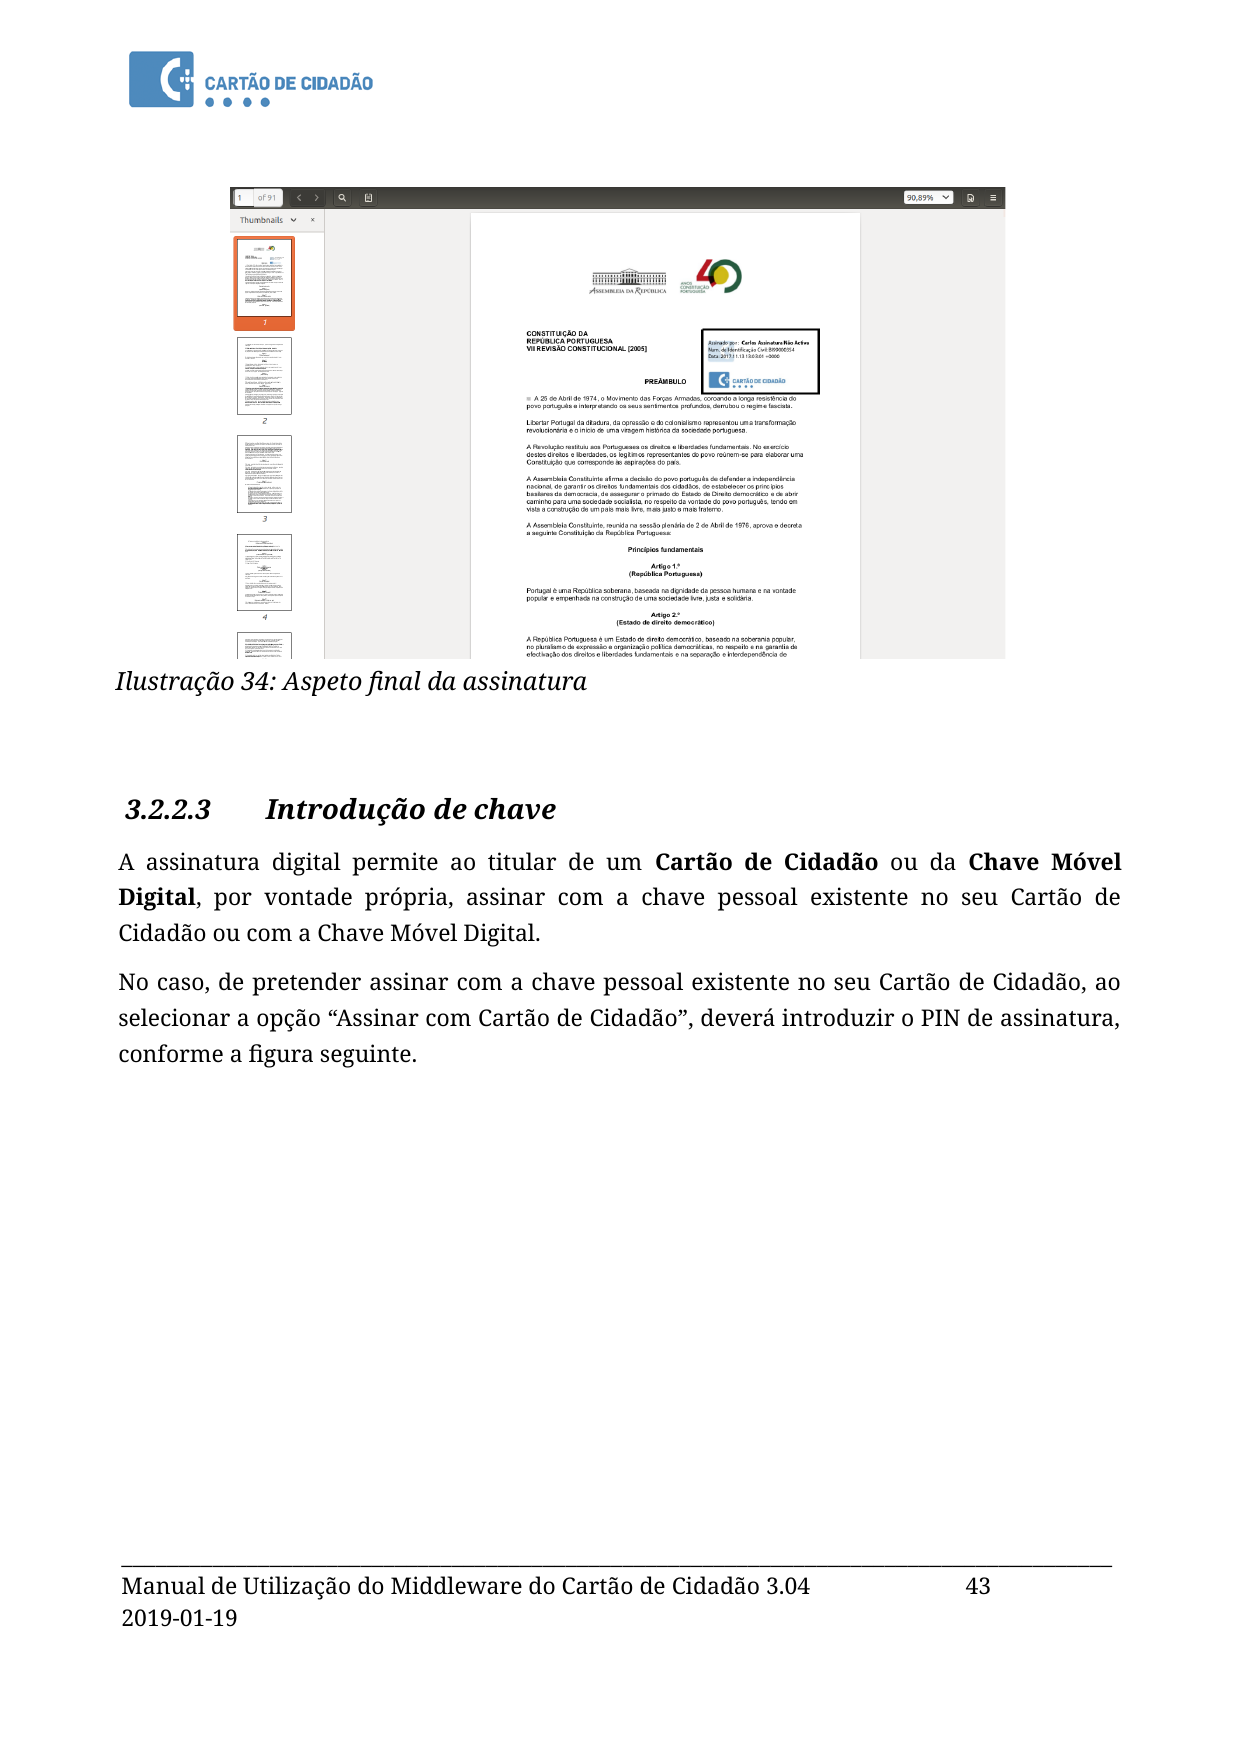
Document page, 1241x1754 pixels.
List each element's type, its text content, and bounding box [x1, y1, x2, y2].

picture [230, 187, 1006, 659]
text Ilustração 34: Aspeto final da assinatura [115, 659, 1120, 698]
text No caso, de pretender assinar com a chave pessoal existente no seu Cartão de Cidadão, ao selecionar a opção “Assinar com Cartão de Cidadão”, deverá introduzir o PIN de assinatura, conforme a figura seguinte. [118, 966, 1122, 1069]
text A assinatura digital permite ao titular de um Cartão de Cidadão ou da Chave Móvel Digital, por vontade própria, assinar com a chave pessoal existente no seu Cartão de Cidadão ou com a Chave Móvel Digital. [118, 845, 1122, 948]
subtitle Introdução de chave [118, 789, 1122, 827]
picture [127, 45, 420, 115]
